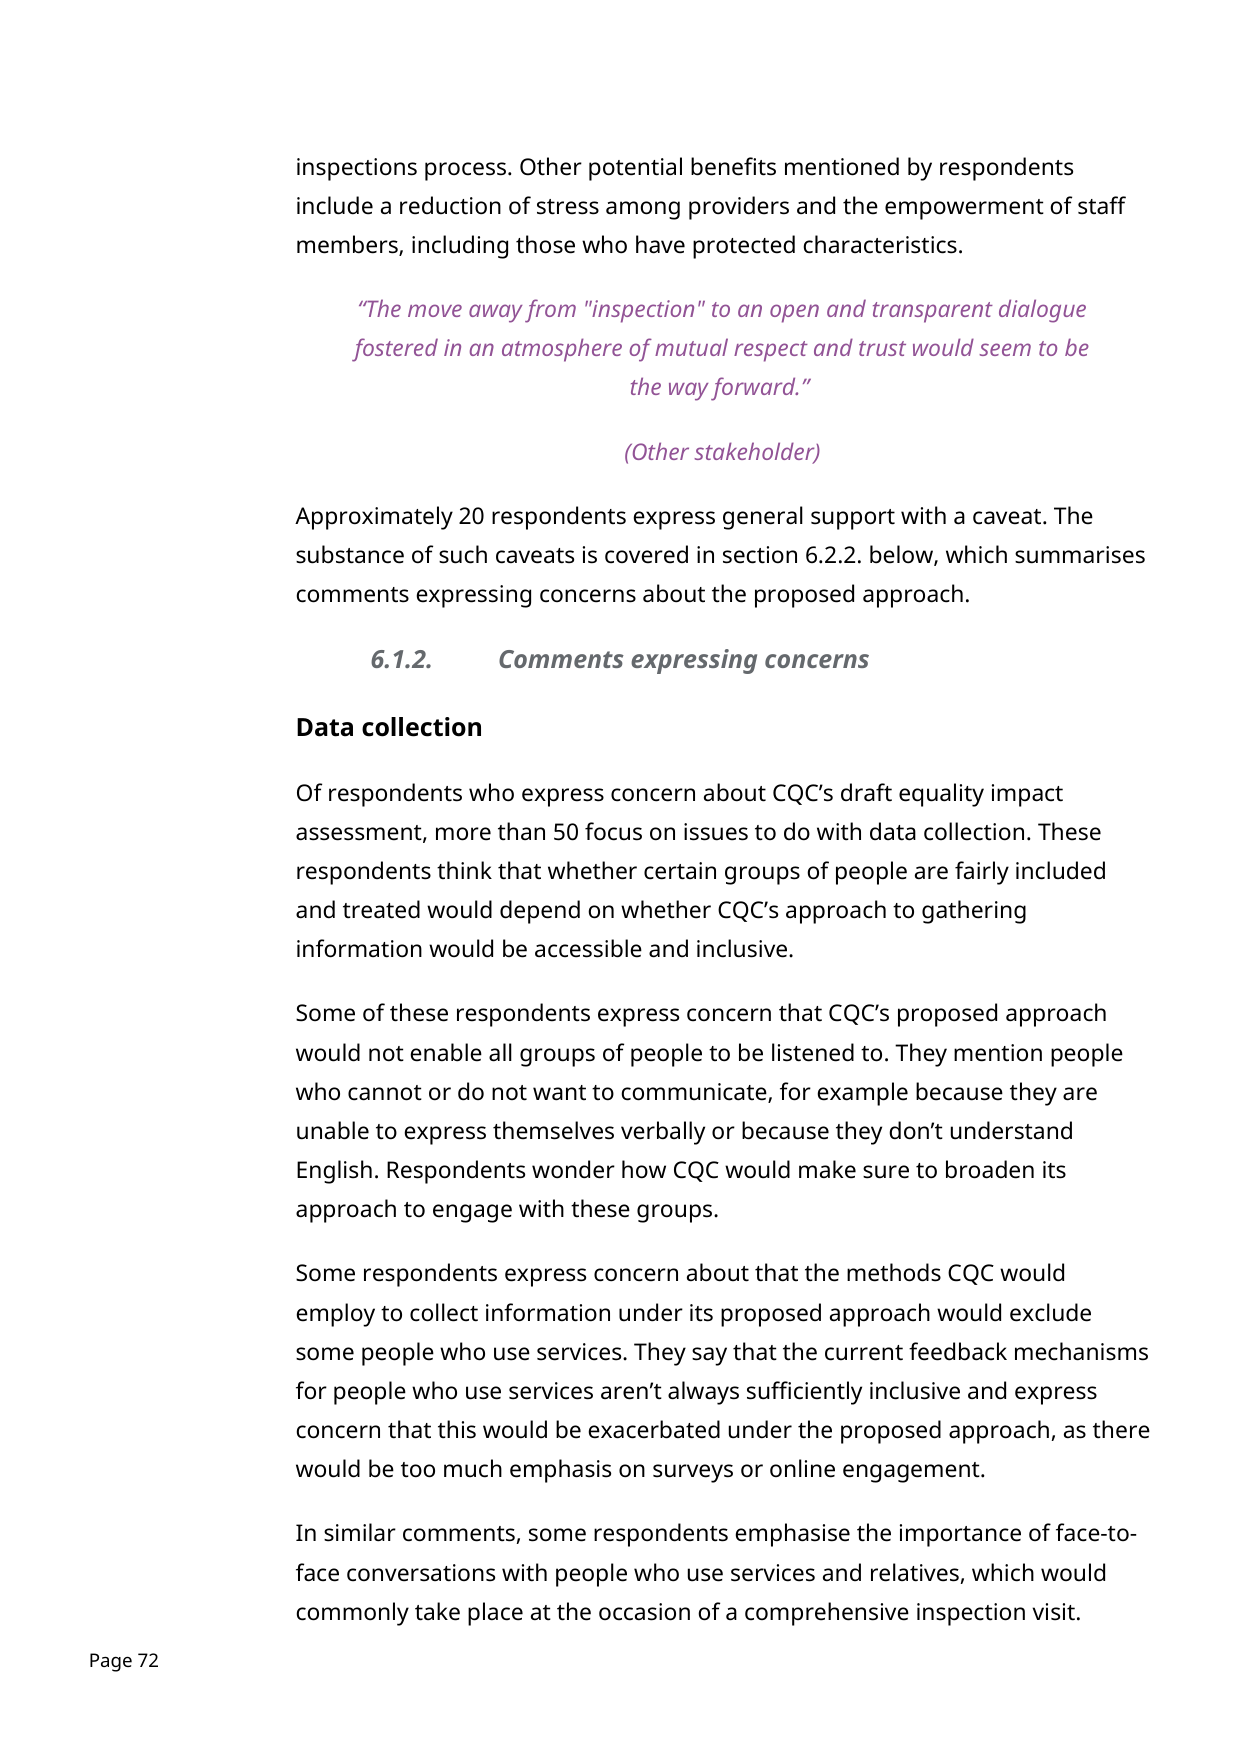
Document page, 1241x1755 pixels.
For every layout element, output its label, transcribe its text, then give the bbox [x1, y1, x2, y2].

text Approximately 20 respondents express general support with a caveat. The substance of such caveats is covered in section 6.2.2. below, which summarises comments expressing concerns about the proposed approach. [295, 497, 1152, 609]
subtitle Comments expressing concerns [370, 639, 1152, 676]
text Some of these respondents express concern that CQC’s proposed approach would not enable all groups of people to be listened to. They mention people who cannot or do not want to communicate, for example because they are unable to express themselves verbally or because they don’t understand English. Respondents wonder how CQC would make sure to broaden its approach to engage with these groups. [295, 994, 1152, 1224]
text “The move away from "inspection" to an open and transparent dialogue fostered in an atmosphere of mutual respect and trust would seem to be the way forward.” [354, 290, 1093, 403]
text inspections process. Other potential benefits mentioned by respondents include a reduction of stress among providers and the empowerment of staff members, including those who have protected characteristics. [295, 148, 1152, 260]
text (Other stakeholder) [354, 433, 1093, 467]
subtitle Data collection [295, 707, 1152, 743]
text Of respondents who express concern about CQC’s draft equality impact assessment, more than 50 focus on issues to do with data collection. These respondents think that whether certain groups of people are fairly included and treated would depend on whether CQC’s approach to gathering information would be accessible and inclusive. [295, 774, 1152, 964]
text Some respondents express concern about that the methods CQC would employ to collect information under its proposed approach would exclude some people who use services. They say that the current feedback mechanisms for people who use services aren’t always sufficiently inclusive and express concern that this would be exacerbated under the proposed approach, as there would be too much emphasis on surveys or online engagement. [295, 1254, 1152, 1484]
text In similar comments, some respondents emphasise the importance of face-to-face conversations with people who use services and relatives, which would commonly take place at the occasion of a comprehensive inspection visit. [295, 1514, 1152, 1627]
